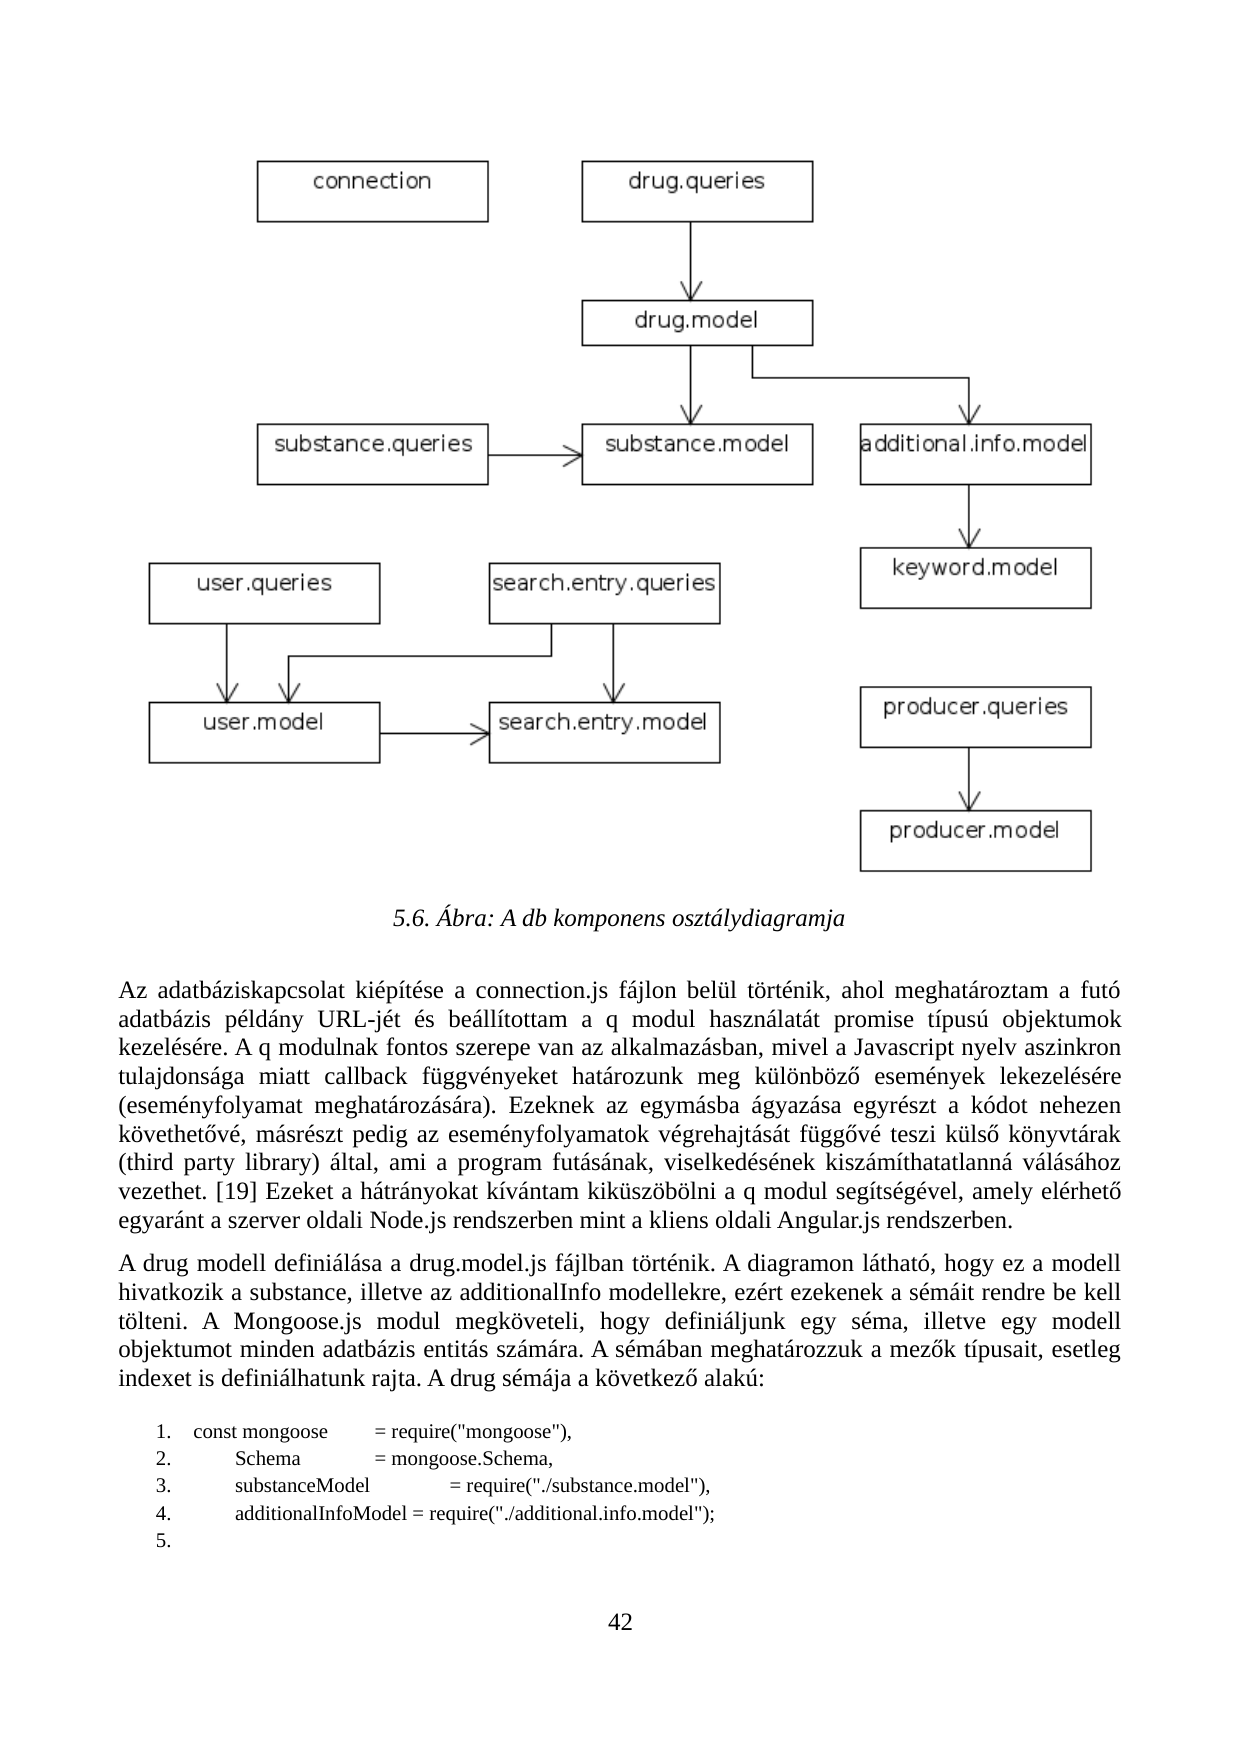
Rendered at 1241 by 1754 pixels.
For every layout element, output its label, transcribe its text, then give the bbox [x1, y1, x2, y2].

picture [118, 130, 1123, 903]
list additionalInfoModel = require("./additional.info.model"); [156, 1503, 1122, 1524]
text Az adatbáziskapcsolat kiépítése a connection.js fájlon belül történik, ahol meghatároztam a futó adatbázis példány URL-jét és beállítottam a q modul használatát promise típusú objektumok kezelésére. A q modulnak fontos szerepe van az alkalmazásban, mivel a Javascript nyelv aszinkron tulajdonsága miatt callback függvényeket határozunk meg különböző események lekezelésére (eseményfolyamat meghatározására). Ezeknek az egymásba ágyazása egyrészt a kódot nehezen követhetővé, másrészt pedig az eseményfolyamatok végrehajtását függővé teszi külső könyvtárak (third party library) által, ami a program futásának, viselkedésének kiszámíthatatlanná válásához vezethet. [19] Ezeket a hátrányokat kívántam kiküszöbölni a q modul segítségével, amely elérhető egyaránt a szerver oldali Node.js rendszerben mint a kliens oldali Angular.js rendszerben. [118, 975, 1122, 1234]
list const mongoose = require("mongoose"), [156, 1422, 1122, 1443]
text 5.6. Ábra: A db komponens osztálydiagramja [118, 903, 1122, 932]
list Schema = mongoose.Schema, [156, 1449, 1122, 1470]
title A drug modell definiálása a drug.model.js fájlban történik. A diagramon látható, hogy ez a modell hivatkozik a substance, illetve az additionalInfo modellekre, ezért ezekenek a sémáit rendre be kell tölteni. A Mongoose.js modul megköveteli, hogy definiáljunk egy séma, illetve egy modell objektumot minden adatbázis entitás számára. A sémában meghatározzuk a mezők típusait, esetleg indexet is definiálhatunk rajta. A drug sémája a következő alakú: [118, 1248, 1122, 1392]
list substanceModel = require("./substance.model"), [156, 1476, 1122, 1497]
